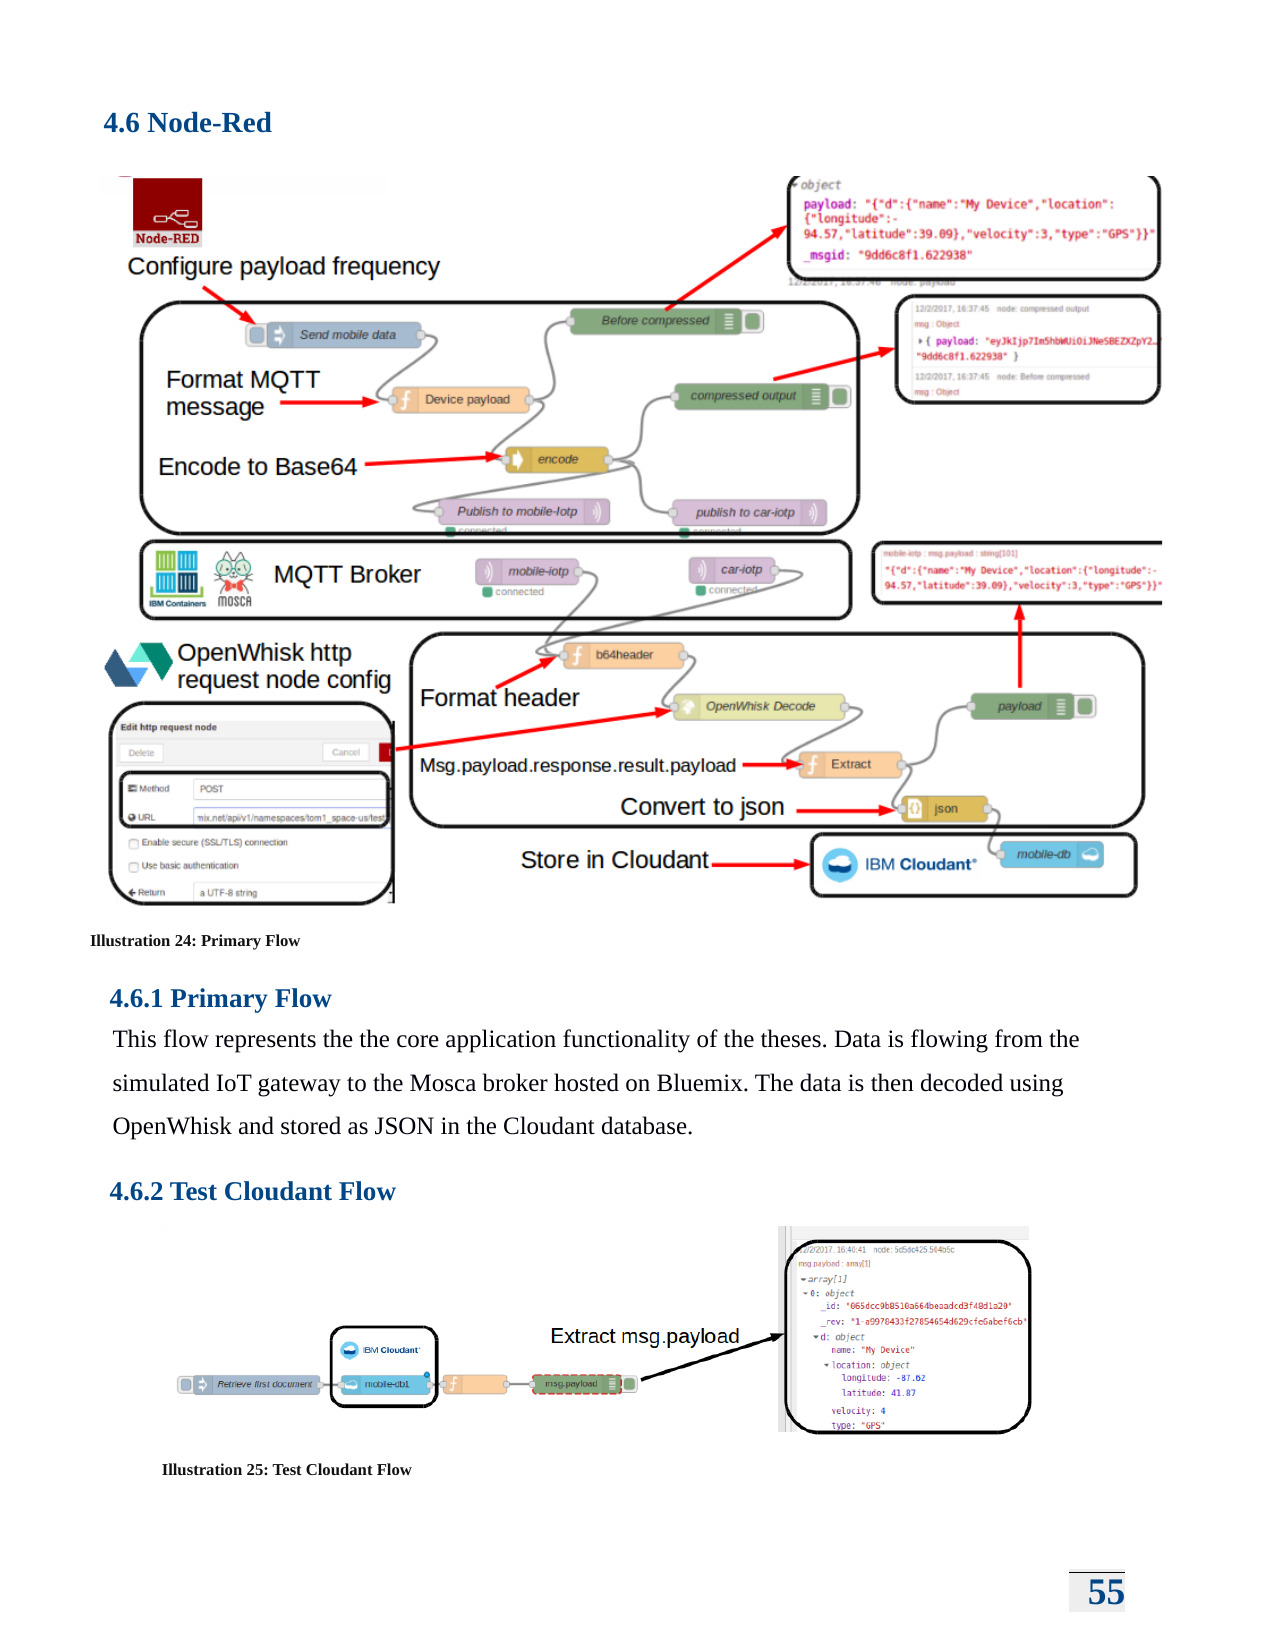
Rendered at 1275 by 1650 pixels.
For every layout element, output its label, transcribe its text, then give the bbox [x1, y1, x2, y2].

subtitle 4.6.1 Primary Flow [51, 157, 1211, 1013]
subtitle 4.6 Node-Red [103, 105, 1125, 138]
text This flow represents the the core application functionality of the theses. Data is flowing from the simulated IoT gateway to the Mosca broker hosted on Bluemix. The data is then decoded using OpenWhisk and stored as JSON in the Cloudant database. [112, 1024, 1125, 1139]
subtitle 4.6.2 Test Cloudant Flow [109, 1174, 1125, 1206]
picture [98, 176, 1163, 909]
subtitle [123, 1214, 1176, 1502]
text Illustration 25: Test Cloudant Flow [162, 1450, 1176, 1479]
text Illustration 24: Primary Flow [90, 909, 1211, 950]
picture [161, 1226, 1045, 1450]
